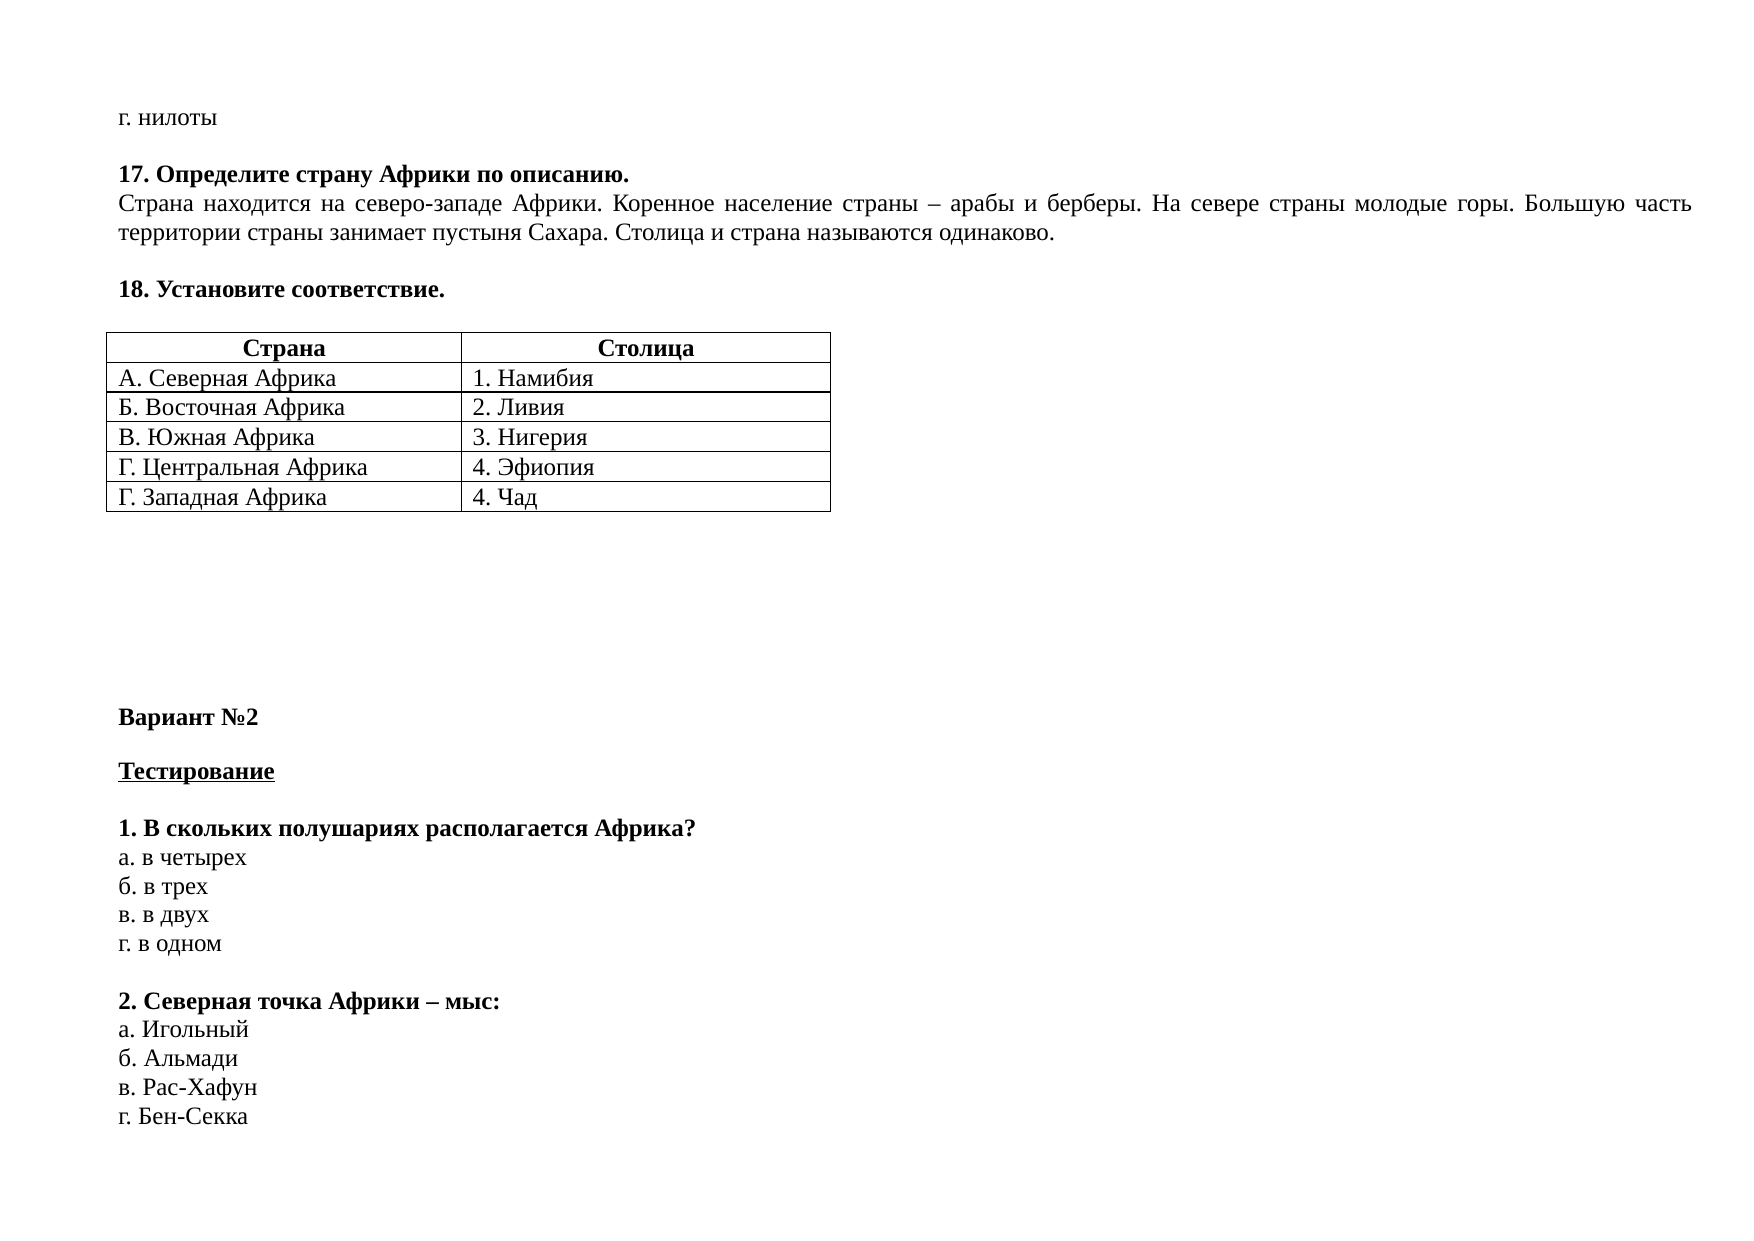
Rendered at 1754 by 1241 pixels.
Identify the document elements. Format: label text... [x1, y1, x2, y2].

text Страна находится на северо-западе Африки. Коренное население страны – арабы и берберы. На севере страны молодые горы. Большую часть территории страны занимает пустыня Сахара. Столица и страна называются одинаково. [118, 188, 1695, 246]
table_header Столица [462, 333, 830, 362]
text Тестирование [118, 756, 1695, 784]
text б. Альмади [118, 1043, 1695, 1072]
text 2. Северная точка Африки – мыс: [118, 986, 1695, 1014]
text Вариант №2 [118, 702, 1695, 731]
table_cell 1. Намибия [462, 363, 830, 391]
table_cell 3. Нигерия [462, 422, 830, 451]
table_cell 4. Чад [462, 482, 830, 511]
text 18. Установите соответствие. [118, 274, 1695, 303]
table_cell Г. Центральная Африка [107, 452, 461, 481]
text 17. Определите страну Африки по описанию. [118, 159, 1695, 188]
table_header Страна [107, 333, 461, 362]
table_cell Б. Восточная Африка [107, 393, 461, 421]
text а. в четырех [118, 842, 1695, 871]
table_cell 4. Эфиопия [462, 452, 830, 481]
table_cell Г. Западная Африка [107, 482, 461, 511]
text г. нилоты [118, 102, 1695, 131]
text а. Игольный [118, 1014, 1695, 1043]
text в. в двух [118, 899, 1695, 928]
text 1. В скольких полушариях располагается Африка? [118, 813, 1695, 842]
table_cell 2. Ливия [462, 393, 830, 421]
text в. Рас-Хафун [118, 1072, 1695, 1101]
text г. в одном [118, 928, 1695, 957]
text г. Бен-Секка [118, 1101, 1695, 1129]
table_cell А. Северная Африка [107, 363, 461, 391]
text б. в трех [118, 871, 1695, 899]
table_cell В. Южная Африка [107, 422, 461, 451]
